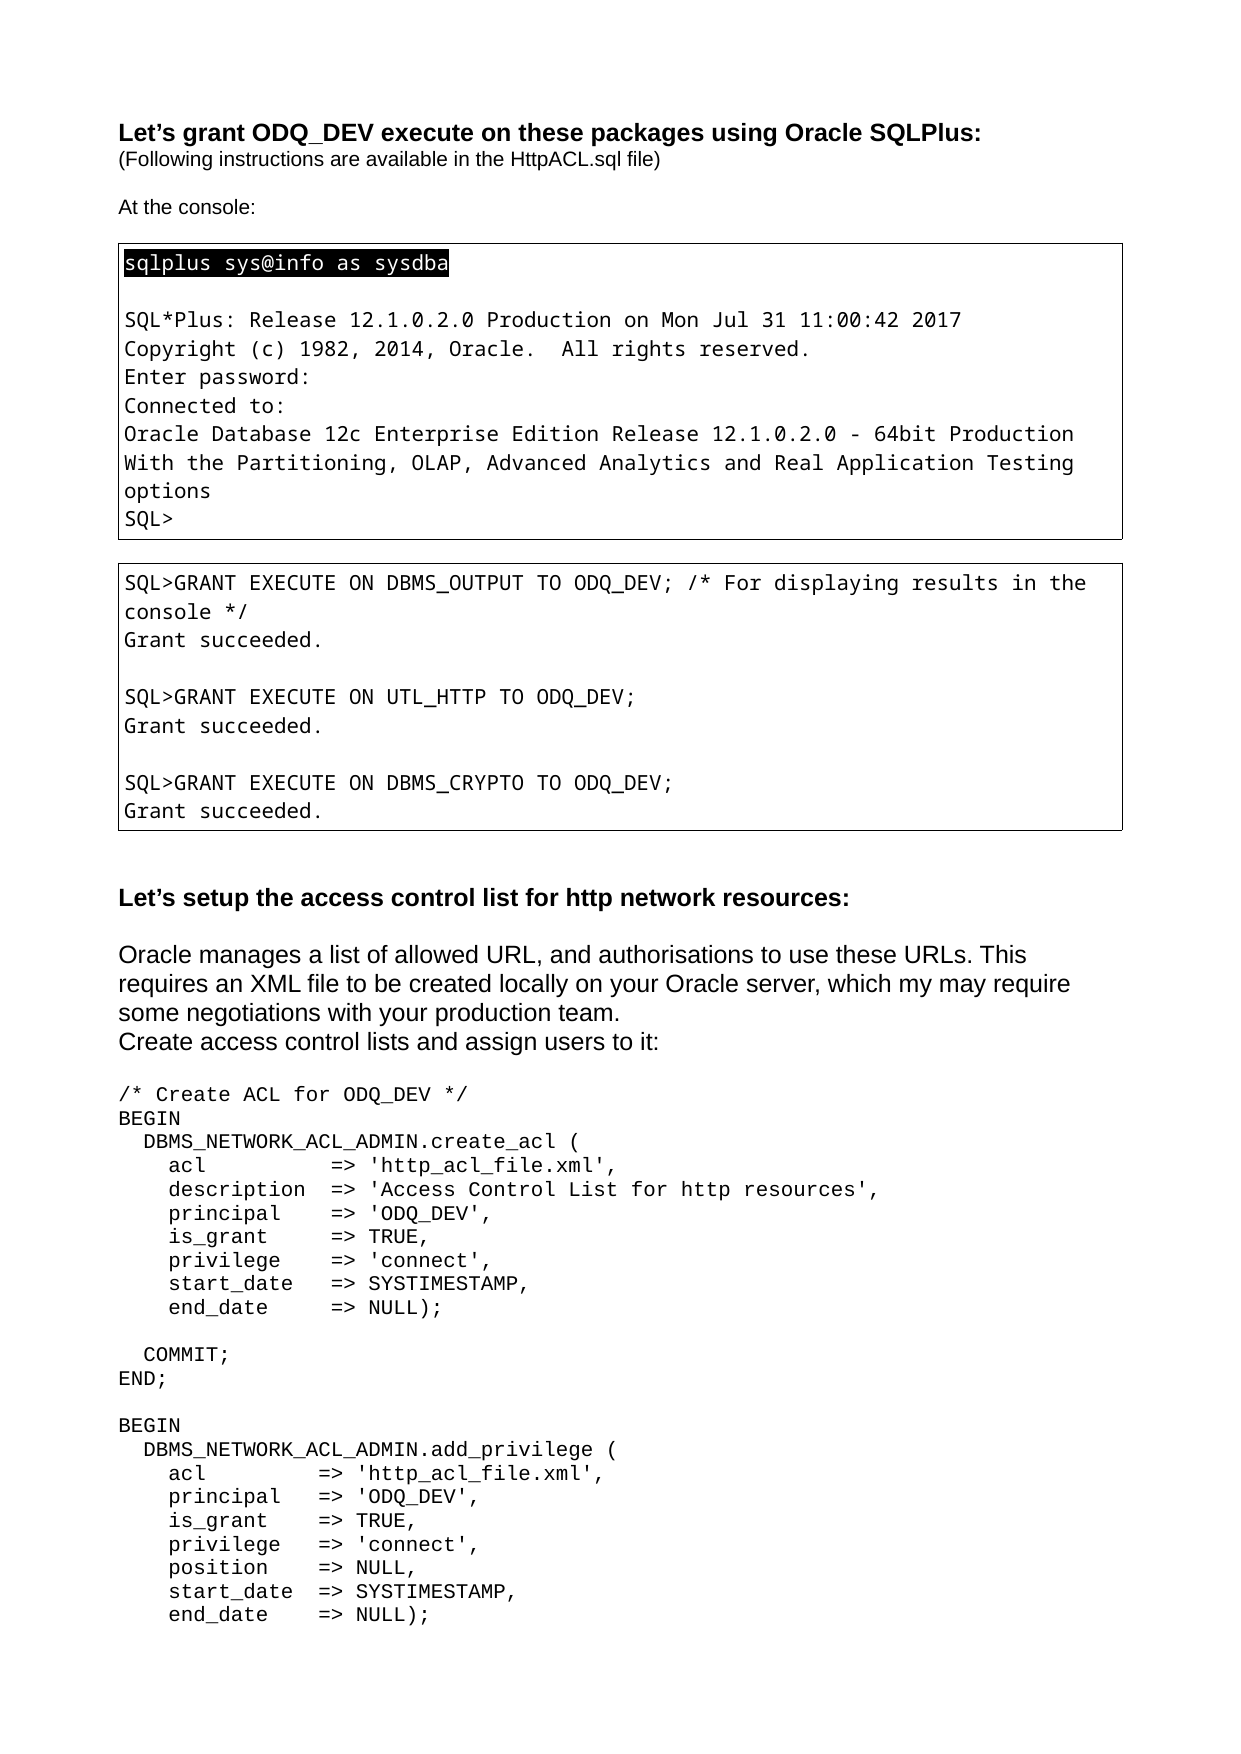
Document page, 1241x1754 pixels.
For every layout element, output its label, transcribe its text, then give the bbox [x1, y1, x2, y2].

text /* Create ACL for ODQ_DEV */ [118, 1084, 1122, 1108]
text COMMIT; [118, 1344, 1122, 1368]
text Oracle manages a list of allowed URL, and authorisations to use these URLs. This requires an XML file to be created locally on your Oracle server, which my may require some negotiations with your production team. [118, 941, 1122, 1027]
text privilege => 'connect', [118, 1533, 1122, 1557]
text end_date => NULL); [118, 1604, 1122, 1628]
text start_date => SYSTIMESTAMP, [118, 1273, 1122, 1297]
text acl => 'http_acl_file.xml', [118, 1463, 1122, 1486]
text (Following instructions are available in the HttpACL.sql file) [118, 147, 1122, 171]
text Let’s setup the access control list for http network resources: [118, 883, 1122, 912]
text is_grant => TRUE, [118, 1510, 1122, 1533]
text principal => 'ODQ_DEV', [118, 1202, 1122, 1226]
text DBMS_NETWORK_ACL_ADMIN.add_privilege ( [118, 1439, 1122, 1463]
text Let’s grant ODQ_DEV execute on these packages using Oracle SQLPlus: [118, 118, 1122, 147]
text privilege => 'connect', [118, 1250, 1122, 1273]
text Create access control lists and assign users to it: [118, 1027, 1122, 1056]
text is_grant => TRUE, [118, 1226, 1122, 1250]
text acl => 'http_acl_file.xml', [118, 1155, 1122, 1179]
text END; [118, 1368, 1122, 1392]
table_header sqlplus sys@info as sysdba SQL*Plus: Release 12.1.0.2.0 Production on Mon Jul 31 11:00:42 2017 Copyright (c) 1982, 2014, Oracle. All rights reserved. Enter password: Connected to: Oracle Database 12c Enterprise Edition Release 12.1.0.2.0 - 64bit Production With the Partitioning, OLAP, Advanced Analytics and Real Application Testing options SQL> [119, 244, 1122, 539]
text position => NULL, [118, 1557, 1122, 1581]
text BEGIN [118, 1415, 1122, 1439]
text BEGIN [118, 1108, 1122, 1132]
text end_date => NULL); [118, 1297, 1122, 1321]
text At the console: [118, 195, 1122, 219]
text start_date => SYSTIMESTAMP, [118, 1581, 1122, 1604]
table_header SQL>GRANT EXECUTE ON DBMS_OUTPUT TO ODQ_DEV; /* For displaying results in the console */ Grant succeeded. SQL>GRANT EXECUTE ON UTL_HTTP TO ODQ_DEV; Grant succeeded. SQL>GRANT EXECUTE ON DBMS_CRYPTO TO ODQ_DEV; Grant succeeded. [119, 564, 1122, 830]
text principal => 'ODQ_DEV', [118, 1486, 1122, 1510]
text description => 'Access Control List for http resources', [118, 1179, 1122, 1202]
text DBMS_NETWORK_ACL_ADMIN.create_acl ( [118, 1132, 1122, 1155]
